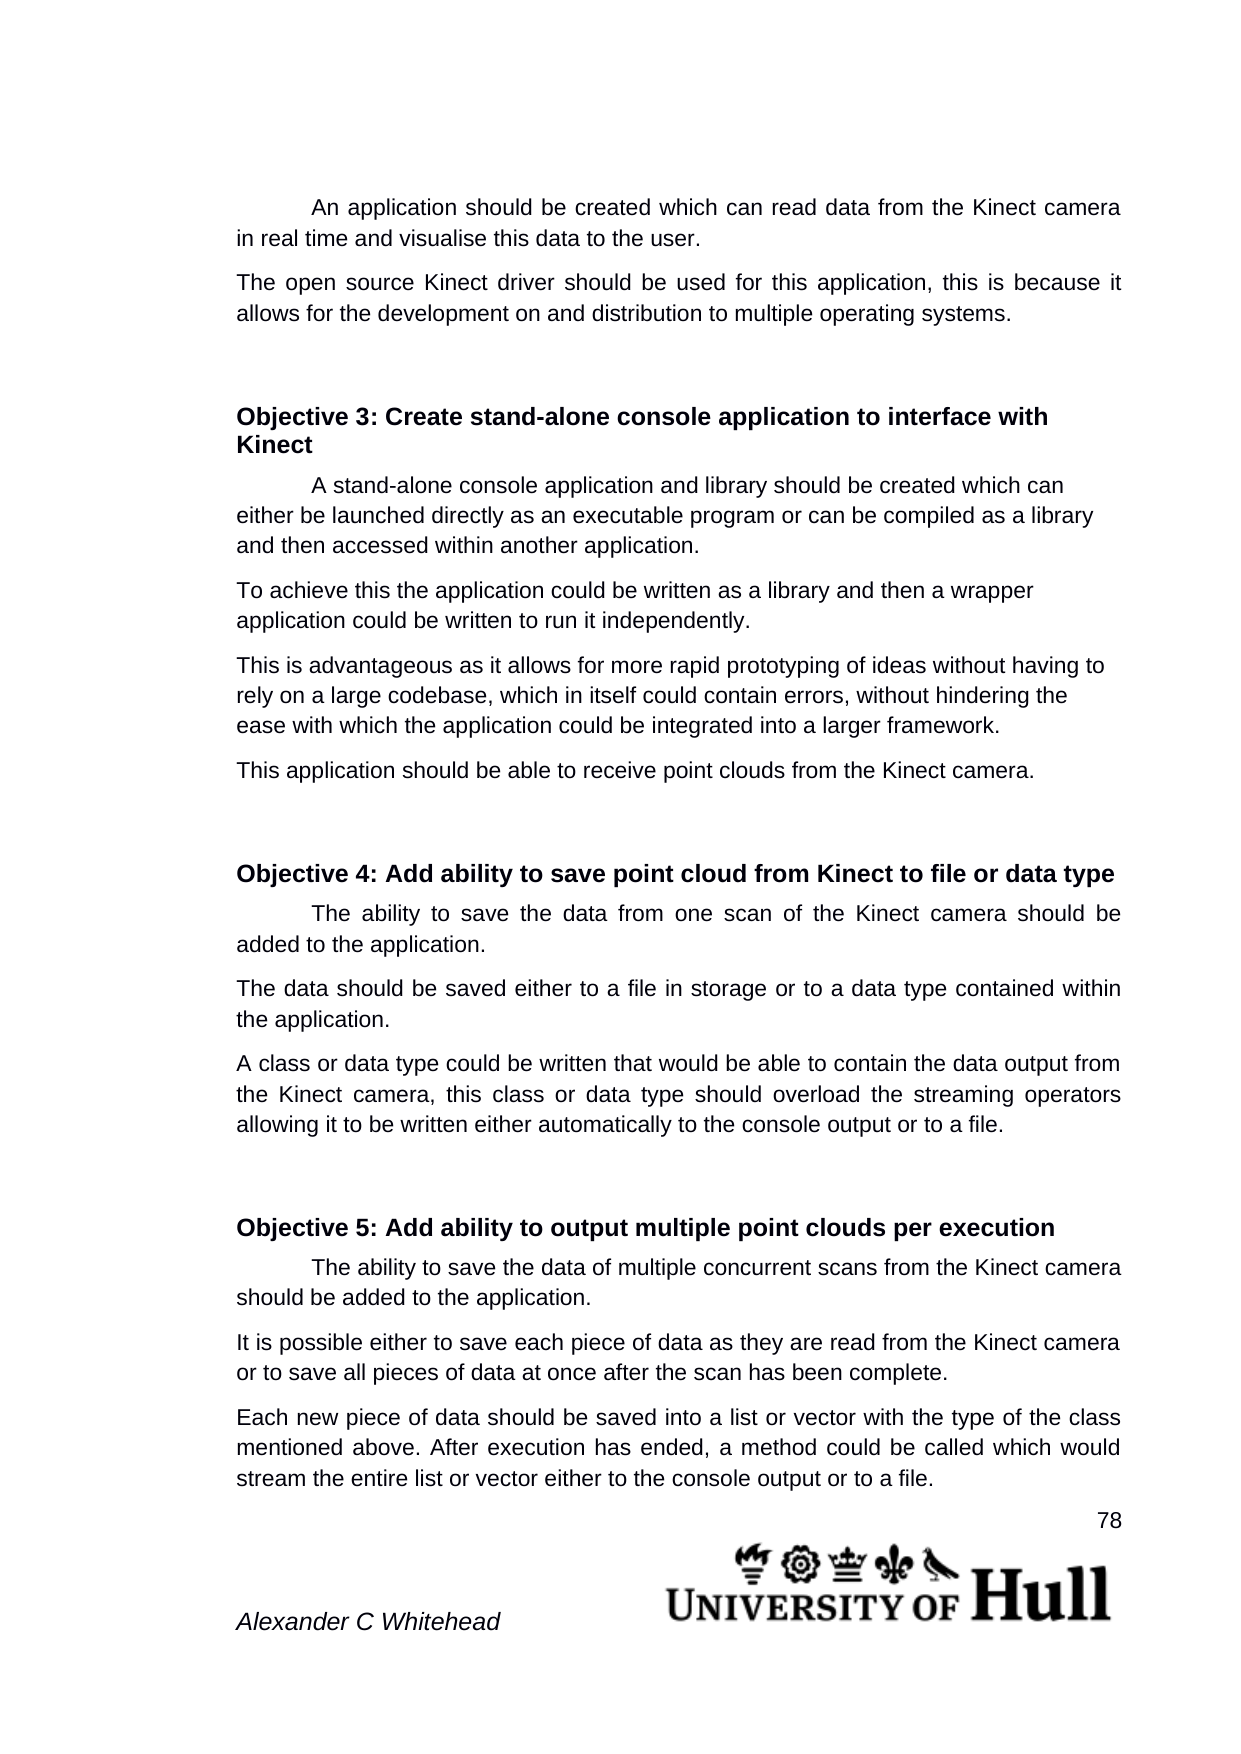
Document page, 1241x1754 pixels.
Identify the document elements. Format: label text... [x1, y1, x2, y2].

text The open source Kinect driver should be used for this application, this is because it allows for the development on and distribution to multiple operating systems. [236, 269, 1122, 326]
text Each new piece of data should be saved into a list or vector with the type of the class mentioned above. After execution has ended, a method could be called which would stream the entire list or vector either to the console output or to a file. [236, 1404, 1122, 1491]
picture [659, 1533, 1119, 1631]
text This application should be able to receive point clouds from the Kinect camera. [236, 757, 1122, 783]
text To achieve this the application could be written as a library and then a wrapper application could be written to run it independently. [236, 577, 1122, 633]
text The ability to save the data from one scan of the Kinect camera should be added to the application. [236, 900, 1122, 957]
subtitle Objective 4: Add ability to save point cloud from Kinect to file or data type [236, 859, 1122, 888]
text The ability to save the data of multiple concurrent scans from the Kinect camera should be added to the application. [236, 1254, 1122, 1311]
text A stand-alone console application and library should be created which can either be launched directly as an executable program or can be compiled as a library and then accessed within another application. [236, 472, 1122, 558]
subtitle Objective 3: Create stand-alone console application to interface with Kinect [236, 402, 1122, 459]
text An application should be created which can read data from the Kinect camera in real time and visualise this data to the user. [236, 194, 1122, 251]
text It is possible either to save each piece of data as they are read from the Kinect camera or to save all pieces of data at once after the scan has been complete. [236, 1329, 1122, 1386]
subtitle Objective 5: Add ability to output multiple point clouds per execution [236, 1213, 1122, 1242]
text A class or data type could be written that would be able to contain the data output from the Kinect camera, this class or data type should overload the streaming operators allowing it to be written either automatically to the console output or to a file. [236, 1050, 1122, 1137]
text This is advantageous as it allows for more rapid prototyping of ideas without having to rely on a large codebase, which in itself could contain errors, without hindering the ease with which the application could be integrated into a larger framework. [236, 652, 1122, 739]
text The data should be saved either to a file in storage or to a data type contained within the application. [236, 975, 1122, 1032]
